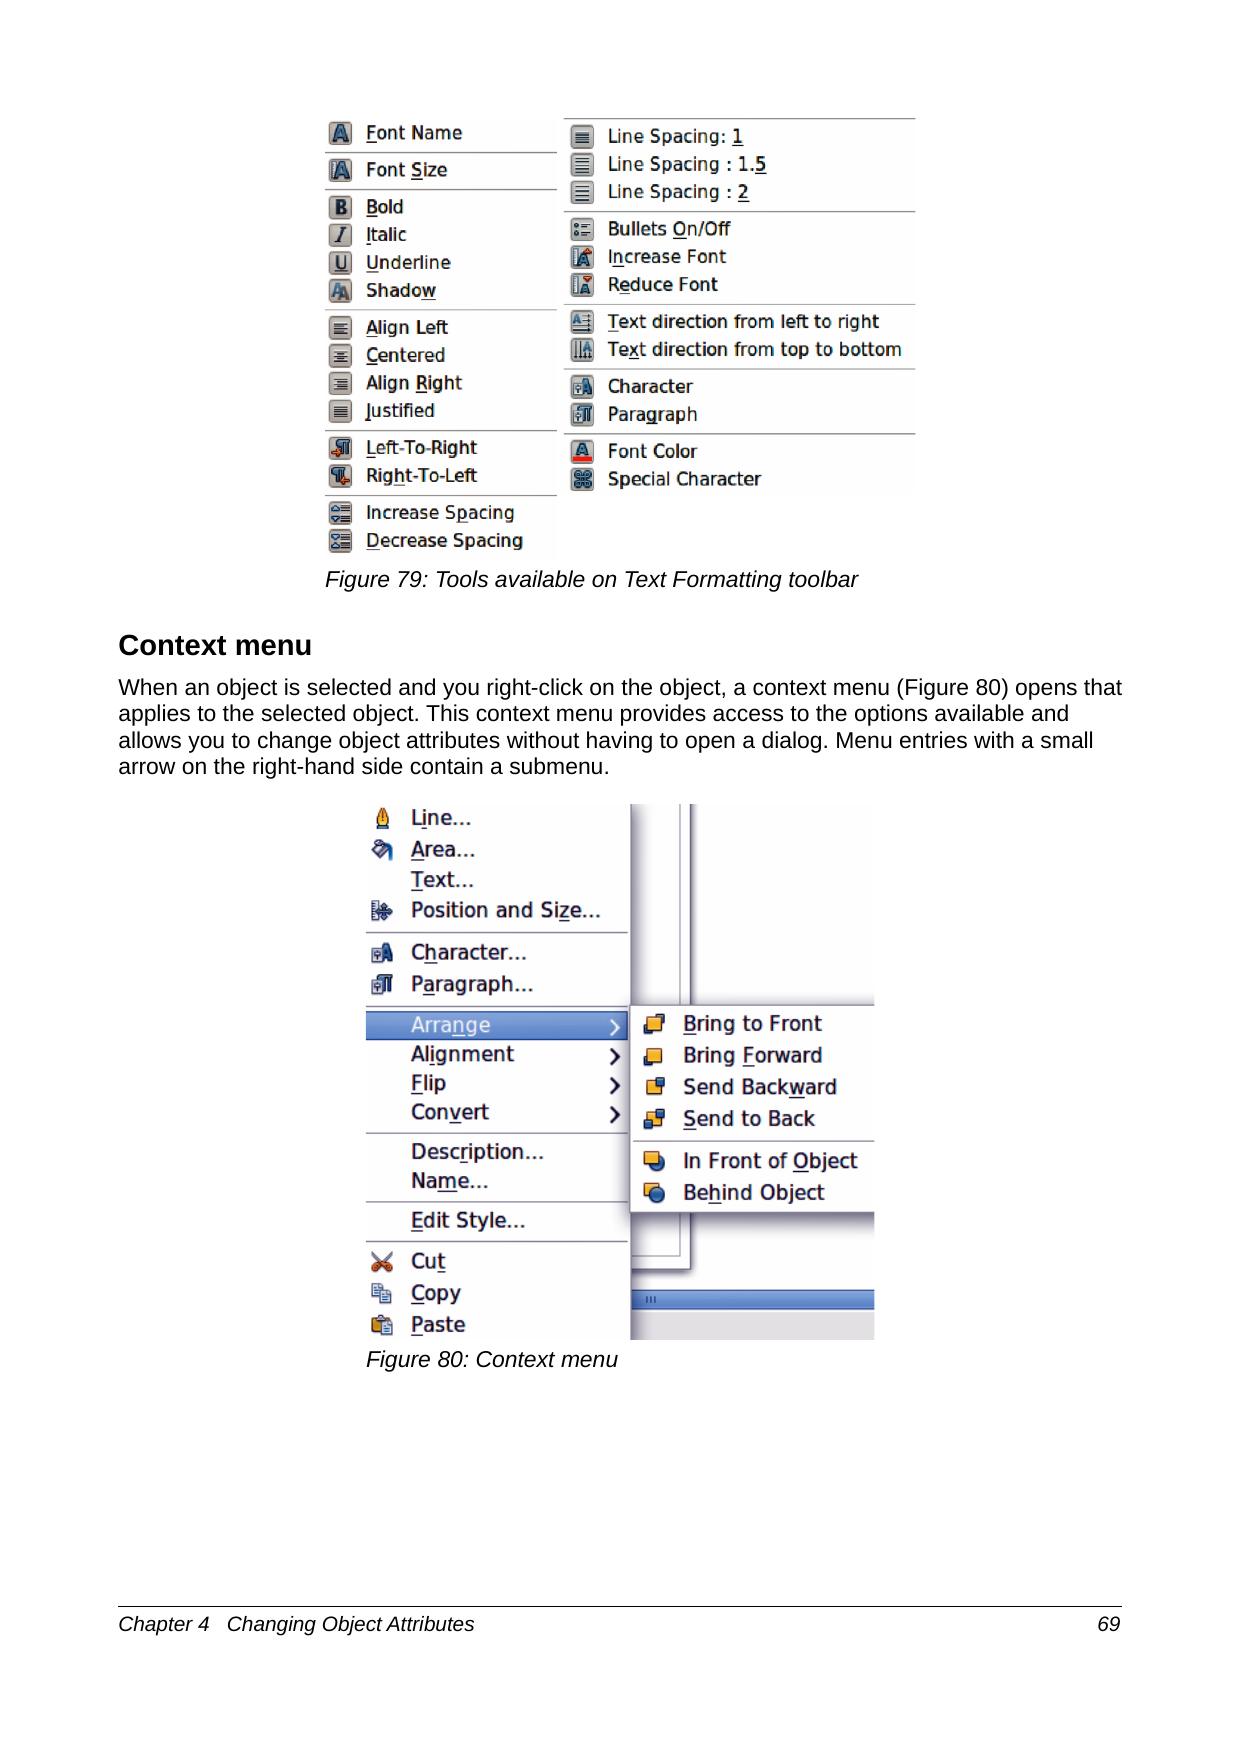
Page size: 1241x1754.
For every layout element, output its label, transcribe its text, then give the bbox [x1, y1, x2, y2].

picture [365, 804, 875, 1340]
text When an object is selected and you right-click on the object, a context menu (Figure 80) opens that applies to the selected object. This context menu provides access to the options available and allows you to change object attributes without having to open a dialog. Menu entries with a small arrow on the right-hand side contain a submenu. [118, 674, 1122, 779]
text Figure 79: Tools available on Text Formatting toolbar [325, 566, 915, 592]
picture [325, 118, 916, 560]
text Figure 80: Context menu [366, 1346, 874, 1372]
subtitle Context menu [118, 628, 1122, 662]
